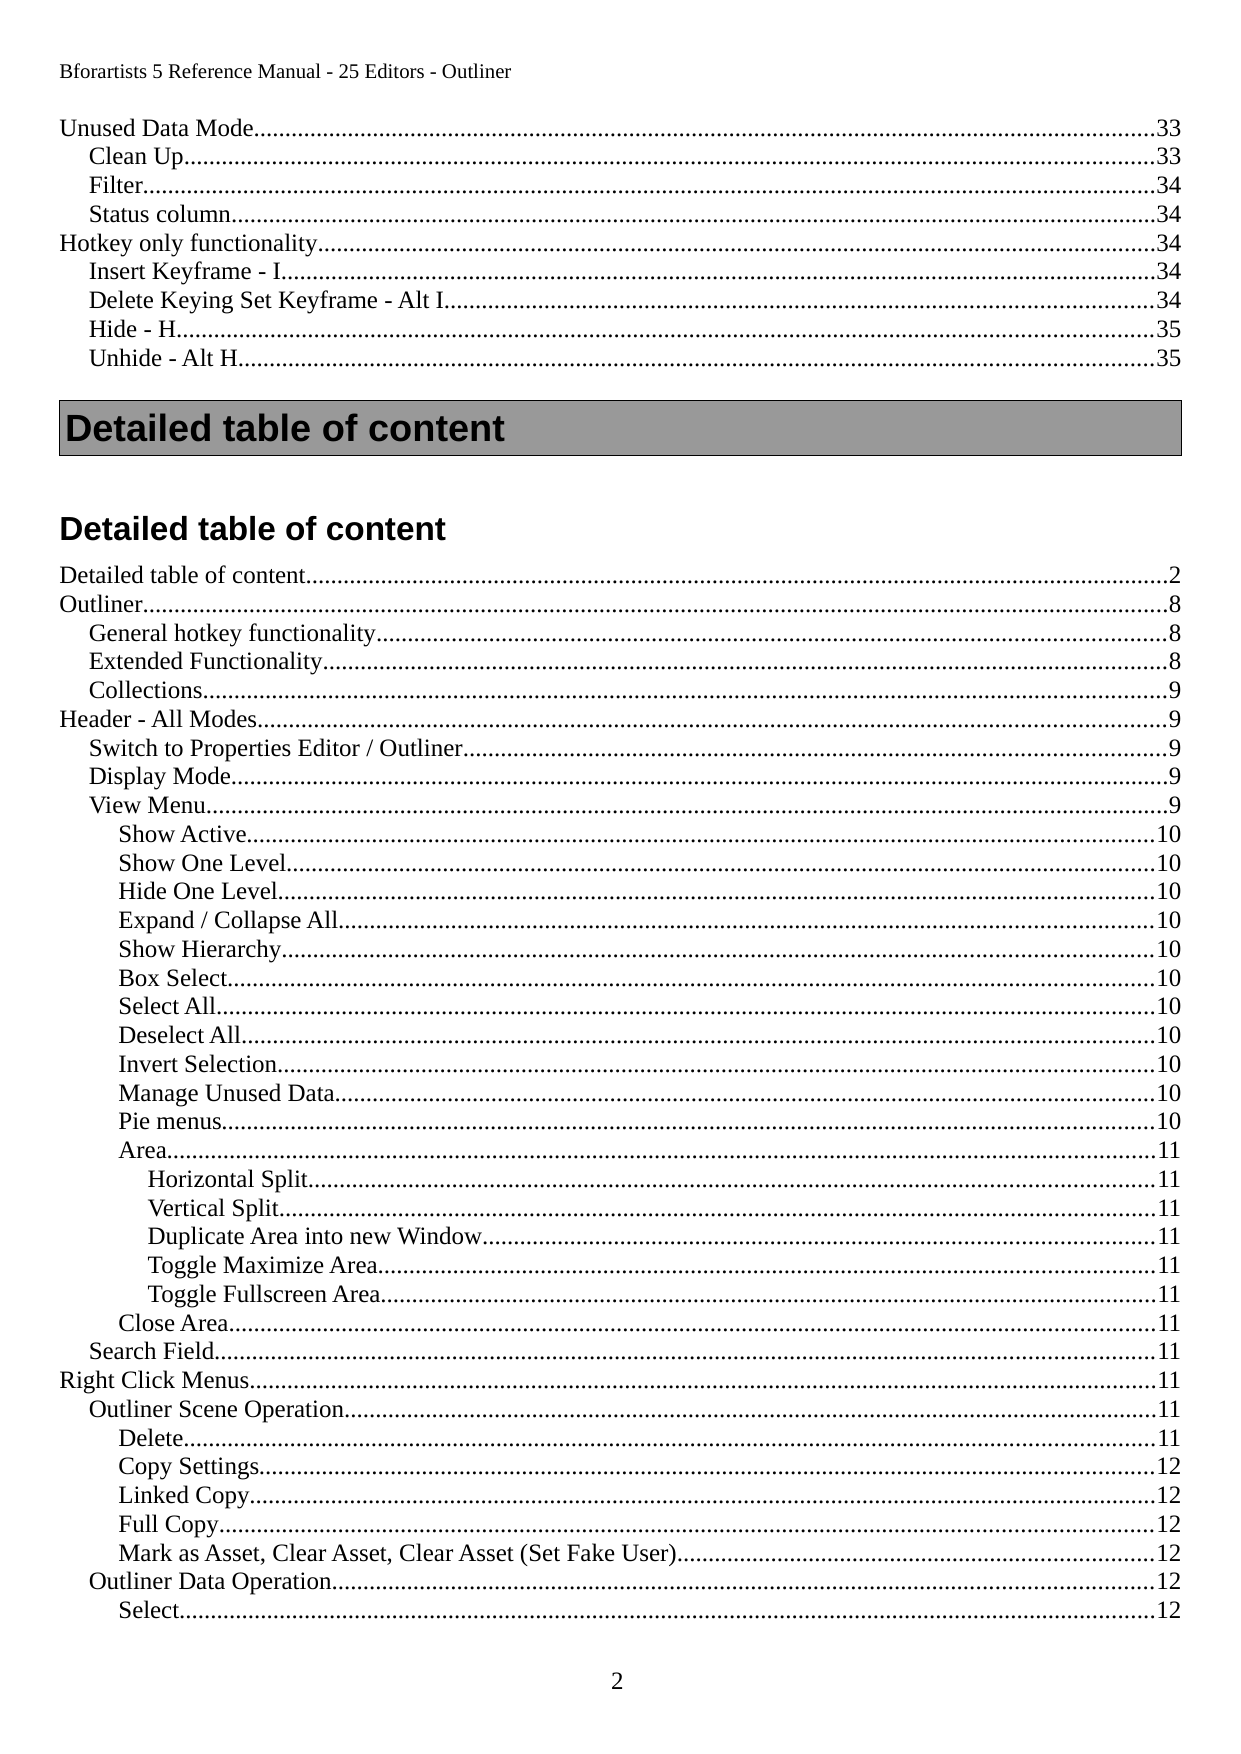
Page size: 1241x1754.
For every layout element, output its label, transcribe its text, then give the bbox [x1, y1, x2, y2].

text Switch to Properties Editor / Outliner 9 [88, 733, 1181, 761]
text Deselect All 10 [118, 1020, 1181, 1049]
text Linked Copy 12 [118, 1480, 1181, 1509]
text Duplicate Area into new Window 11 [147, 1221, 1181, 1250]
text Manage Unused Data 10 [118, 1078, 1181, 1106]
text Right Click Menus 11 [59, 1365, 1181, 1394]
text Outliner 8 [59, 589, 1181, 618]
text View Menu 9 [88, 790, 1181, 819]
text Show Hierarchy 10 [118, 934, 1181, 963]
text Full Copy 12 [118, 1509, 1181, 1538]
table_header Detailed table of content [60, 401, 1181, 455]
text Toggle Fullscreen Area 11 [147, 1279, 1181, 1308]
text Hotkey only functionality 34 [59, 228, 1181, 256]
text Show One Level 10 [118, 848, 1181, 876]
text Unused Data Mode 33 [59, 113, 1181, 141]
text Copy Settings 12 [118, 1451, 1181, 1480]
text Unhide - Alt H 35 [88, 343, 1181, 371]
text Box Select 10 [118, 963, 1181, 991]
text Horizontal Split 11 [147, 1164, 1181, 1193]
text Hide - H 35 [88, 314, 1181, 343]
text Mark as Asset, Clear Asset, Clear Asset (Set Fake User) 12 [118, 1538, 1181, 1566]
text Detailed table of content 2 [59, 560, 1181, 589]
text Pie menus 10 [118, 1106, 1181, 1135]
text Display Mode 9 [88, 761, 1181, 790]
text Header - All Modes 9 [59, 704, 1181, 733]
text Close Area 11 [118, 1308, 1181, 1336]
text Show Active 10 [118, 819, 1181, 848]
text Extended Functionality 8 [88, 646, 1181, 675]
text Filter 34 [88, 170, 1181, 199]
text Area 11 [118, 1135, 1181, 1164]
text Hide One Level 10 [118, 876, 1181, 905]
subtitle Detailed table of content [59, 509, 1181, 548]
text Outliner Scene Operation 11 [88, 1394, 1181, 1423]
text General hotkey functionality 8 [88, 618, 1181, 646]
text Invert Selection 10 [118, 1049, 1181, 1078]
text Delete Keying Set Keyframe - Alt I 34 [88, 285, 1181, 314]
text Outliner Data Operation 12 [88, 1566, 1181, 1595]
text Toggle Maximize Area 11 [147, 1250, 1181, 1279]
text Select All 10 [118, 991, 1181, 1020]
text Select 12 [118, 1595, 1181, 1624]
text Collections 9 [88, 675, 1181, 704]
text Insert Keyframe - I 34 [88, 256, 1181, 285]
text Search Field 11 [88, 1336, 1181, 1365]
text Vertical Split 11 [147, 1193, 1181, 1221]
text Status column 34 [88, 199, 1181, 228]
text Delete 11 [118, 1423, 1181, 1451]
text Expand / Collapse All 10 [118, 905, 1181, 934]
text Clean Up 33 [88, 141, 1181, 170]
